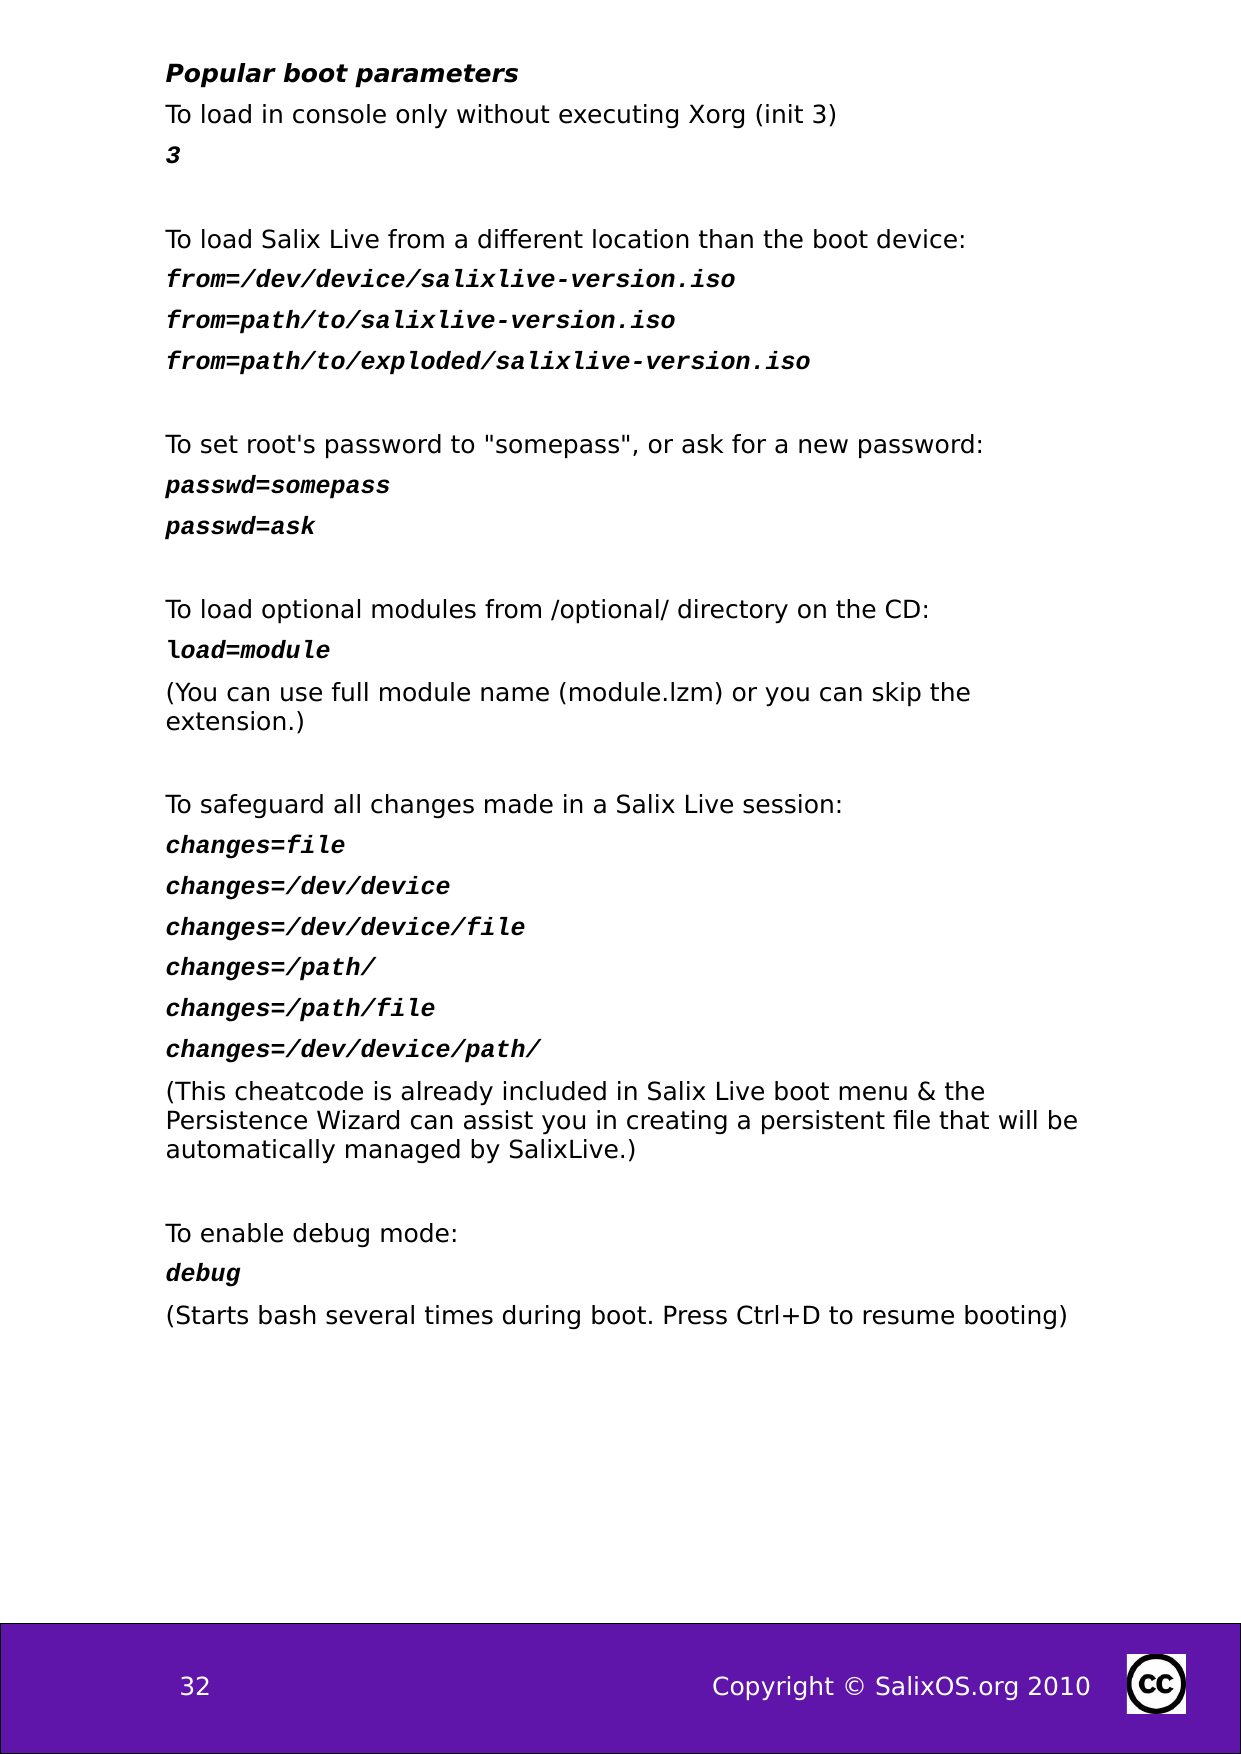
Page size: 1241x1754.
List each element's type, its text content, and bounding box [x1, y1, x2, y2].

text To safeguard all changes made in a Salix Live session: [165, 791, 1104, 820]
text 3 [165, 142, 1104, 171]
text from=path/to/salixlive-version.iso [165, 307, 1104, 336]
text (You can use full module name (module.lzm) or you can skip the extension.) [165, 678, 1104, 737]
text To enable debug mode: [165, 1219, 1104, 1248]
text debug [165, 1261, 1104, 1289]
text (This cheatcode is already included in Salix Live boot menu & the Persistence Wizard can assist you in creating a persistent file that will be automatically managed by SalixLive.) [165, 1077, 1104, 1165]
text To set root's password to "somepass", or ask for a new password: [165, 431, 1104, 460]
text passwd=ask [165, 513, 1104, 542]
text To load in console only without executing Xorg (init 3) [165, 101, 1104, 130]
text changes=file [165, 832, 1104, 861]
text changes=/dev/device [165, 873, 1104, 902]
text from=/dev/device/salixlive-version.iso [165, 267, 1104, 295]
text changes=/dev/device/path/ [165, 1037, 1104, 1065]
text changes=/dev/device/file [165, 914, 1104, 942]
text changes=/path/ [165, 955, 1104, 983]
text load=module [165, 637, 1104, 666]
text passwd=somepass [165, 472, 1104, 501]
picture [1126, 1654, 1186, 1714]
text To load optional modules from /optional/ directory on the CD: [165, 596, 1104, 625]
subtitle Popular boot parameters [165, 59, 1104, 88]
text from=path/to/exploded/salixlive-version.iso [165, 348, 1104, 377]
text changes=/path/file [165, 996, 1104, 1024]
text To load Salix Live from a different location than the boot device: [165, 225, 1104, 254]
text (Starts bash several times during boot. Press Ctrl+D to resume booting) [165, 1302, 1104, 1331]
